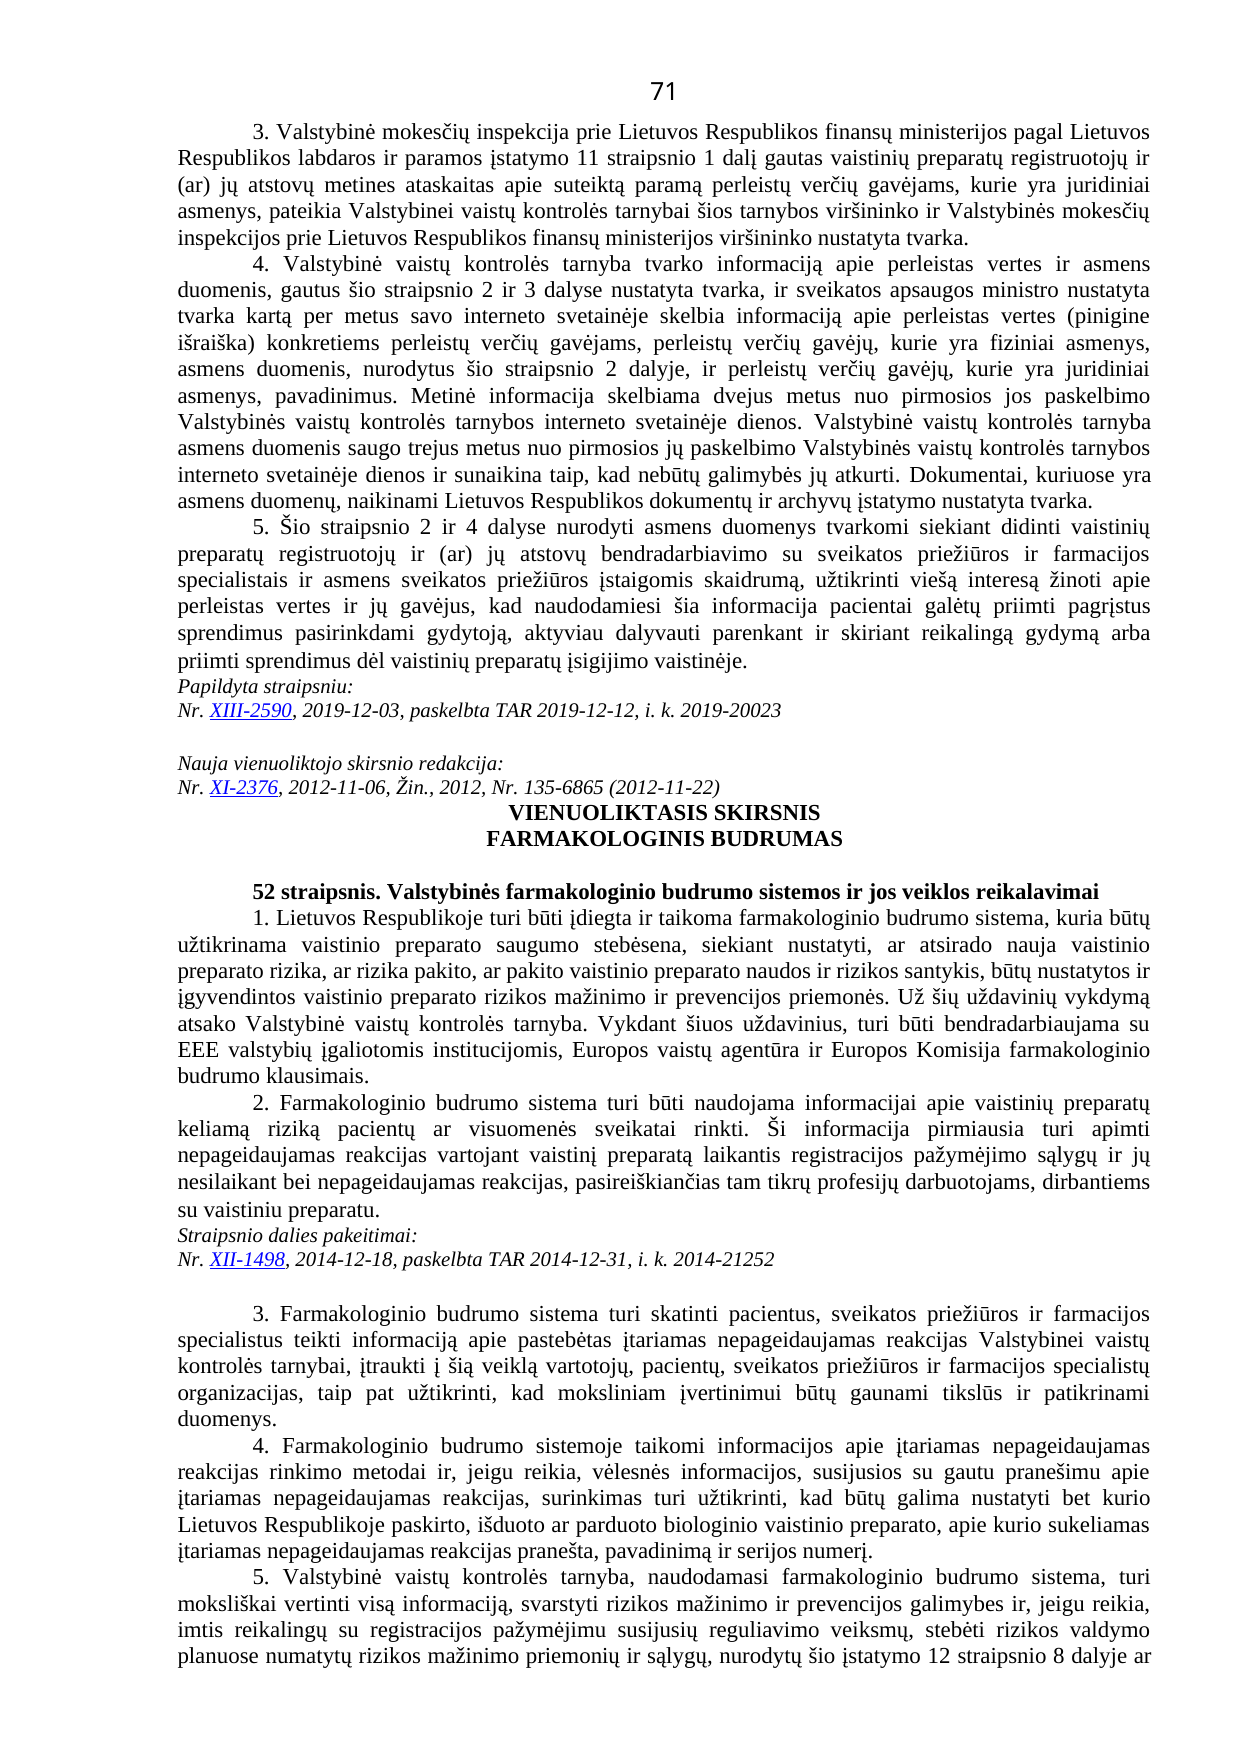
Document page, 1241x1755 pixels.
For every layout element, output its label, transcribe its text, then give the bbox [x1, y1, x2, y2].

text 3. Farmakologinio budrumo sistema turi skatinti pacientus, sveikatos priežiūros ir farmacijos specialistus teikti informaciją apie pastebėtas įtariamas nepageidaujamas reakcijas Valstybinei vaistų kontrolės tarnybai, įtraukti į šią veiklą vartotojų, pacientų, sveikatos priežiūros ir farmacijos specialistų organizacijas, taip pat užtikrinti, kad moksliniam įvertinimui būtų gaunami tikslūs ir patikrinami duomenys. [177, 1300, 1152, 1432]
text FARMAKOLOGINIS BUDRUMAS [177, 825, 1152, 852]
text 52 straipsnis. Valstybinės farmakologinio budrumo sistemos ir jos veiklos reikalavimai [252, 878, 1152, 904]
text Straipsnio dalies pakeitimai: [177, 1223, 1152, 1247]
text 2. Farmakologinio budrumo sistema turi būti naudojama informacijai apie vaistinių preparatų keliamą riziką pacientų ar visuomenės sveikatai rinkti. Ši informacija pirmiausia turi apimti nepageidaujamas reakcijas vartojant vaistinį preparatą laikantis registracijos pažymėjimo sąlygų ir jų nesilaikant bei nepageidaujamas reakcijas, pasireiškiančias tam tikrų profesijų darbuotojams, dirbantiems su vaistiniu preparatu. [177, 1089, 1152, 1223]
text VIENUOLIKTASIS SKIRSNIS [177, 799, 1152, 825]
text Nr. XII-1498, 2014-12-18, paskelbta TAR 2014-12-31, i. k. 2014-21252 [177, 1247, 1152, 1271]
text 4. Valstybinė vaistų kontrolės tarnyba tvarko informaciją apie perleistas vertes ir asmens duomenis, gautus šio straipsnio 2 ir 3 dalyse nustatyta tvarka, ir sveikatos apsaugos ministro nustatyta tvarka kartą per metus savo interneto svetainėje skelbia informaciją apie perleistas vertes (pinigine išraiška) konkretiems perleistų verčių gavėjams, perleistų verčių gavėjų, kurie yra fiziniai asmenys, asmens duomenis, nurodytus šio straipsnio 2 dalyje, ir perleistų verčių gavėjų, kurie yra juridiniai asmenys, pavadinimus. Metinė informacija skelbiama dvejus metus nuo pirmosios jos paskelbimo Valstybinės vaistų kontrolės tarnybos interneto svetainėje dienos. Valstybinė vaistų kontrolės tarnyba asmens duomenis saugo trejus metus nuo pirmosios jų paskelbimo Valstybinės vaistų kontrolės tarnybos interneto svetainėje dienos ir sunaikina taip, kad nebūtų galimybės jų atkurti. Dokumentai, kuriuose yra asmens duomenų, naikinami Lietuvos Respublikos dokumentų ir archyvų įstatymo nustatyta tvarka. [177, 250, 1152, 513]
text 1. Lietuvos Respublikoje turi būti įdiegta ir taikoma farmakologinio budrumo sistema, kuria būtų užtikrinama vaistinio preparato saugumo stebėsena, siekiant nustatyti, ar atsirado nauja vaistinio preparato rizika, ar rizika pakito, ar pakito vaistinio preparato naudos ir rizikos santykis, būtų nustatytos ir įgyvendintos vaistinio preparato rizikos mažinimo ir prevencijos priemonės. Už šių uždavinių vykdymą atsako Valstybinė vaistų kontrolės tarnyba. Vykdant šiuos uždavinius, turi būti bendradarbiaujama su EEE valstybių įgaliotomis institucijomis, Europos vaistų agentūra ir Europos Komisija farmakologinio budrumo klausimais. [177, 904, 1152, 1089]
text Nauja vienuoliktojo skirsnio redakcija: [177, 751, 1152, 775]
text 5. Valstybinė vaistų kontrolės tarnyba, naudodamasi farmakologinio budrumo sistema, turi moksliškai vertinti visą informaciją, svarstyti rizikos mažinimo ir prevencijos galimybes ir, jeigu reikia, imtis reikalingų su registracijos pažymėjimu susijusių reguliavimo veiksmų, stebėti rizikos valdymo planuose numatytų rizikos mažinimo priemonių ir sąlygų, nurodytų šio įstatymo 12 straipsnio 8 dalyje ar [177, 1563, 1152, 1669]
text Papildyta straipsniu: [177, 674, 1152, 698]
text 4. Farmakologinio budrumo sistemoje taikomi informacijos apie įtariamas nepageidaujamas reakcijas rinkimo metodai ir, jeigu reikia, vėlesnės informacijos, susijusios su gautu pranešimu apie įtariamas nepageidaujamas reakcijas, surinkimas turi užtikrinti, kad būtų galima nustatyti bet kurio Lietuvos Respublikoje paskirto, išduoto ar parduoto biologinio vaistinio preparato, apie kurio sukeliamas įtariamas nepageidaujamas reakcijas pranešta, pavadinimą ir serijos numerį. [177, 1432, 1152, 1563]
text Nr. XI-2376, 2012-11-06, Žin., 2012, Nr. 135-6865 (2012-11-22) [177, 775, 1152, 799]
text 5. Šio straipsnio 2 ir 4 dalyse nurodyti asmens duomenys tvarkomi siekiant didinti vaistinių preparatų registruotojų ir (ar) jų atstovų bendradarbiavimo su sveikatos priežiūros ir farmacijos specialistais ir asmens sveikatos priežiūros įstaigomis skaidrumą, užtikrinti viešą interesą žinoti apie perleistas vertes ir jų gavėjus, kad naudodamiesi šia informacija pacientai galėtų priimti pagrįstus sprendimus pasirinkdami gydytoją, aktyviau dalyvauti parenkant ir skiriant reikalingą gydymą arba priimti sprendimus dėl vaistinių preparatų įsigijimo vaistinėje. [177, 513, 1152, 674]
text 3. Valstybinė mokesčių inspekcija prie Lietuvos Respublikos finansų ministerijos pagal Lietuvos Respublikos labdaros ir paramos įstatymo 11 straipsnio 1 dalį gautas vaistinių preparatų registruotojų ir (ar) jų atstovų metines ataskaitas apie suteiktą paramą perleistų verčių gavėjams, kurie yra juridiniai asmenys, pateikia Valstybinei vaistų kontrolės tarnybai šios tarnybos viršininko ir Valstybinės mokesčių inspekcijos prie Lietuvos Respublikos finansų ministerijos viršininko nustatyta tvarka. [177, 118, 1152, 250]
text Nr. XIII-2590, 2019-12-03, paskelbta TAR 2019-12-12, i. k. 2019-20023 [177, 698, 1152, 722]
